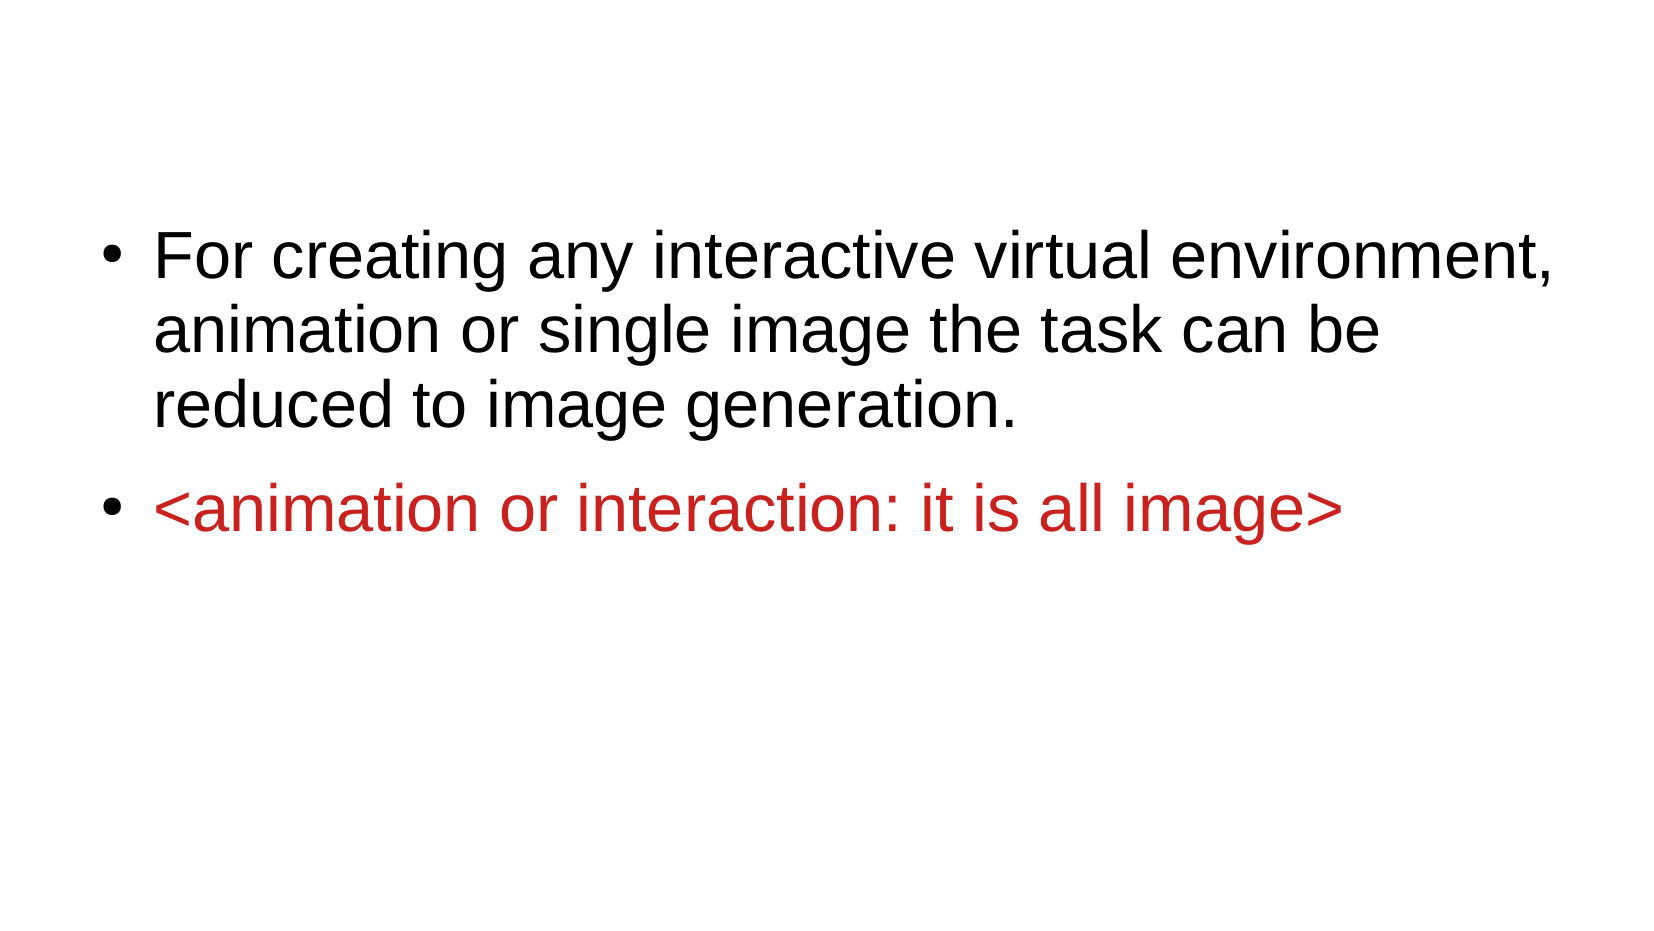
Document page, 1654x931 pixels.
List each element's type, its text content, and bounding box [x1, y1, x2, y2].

list For creating any interactive virtual environment, animation or single image the task can be reduced to image generation. <animation or interaction: it is all image> [82, 217, 1571, 758]
